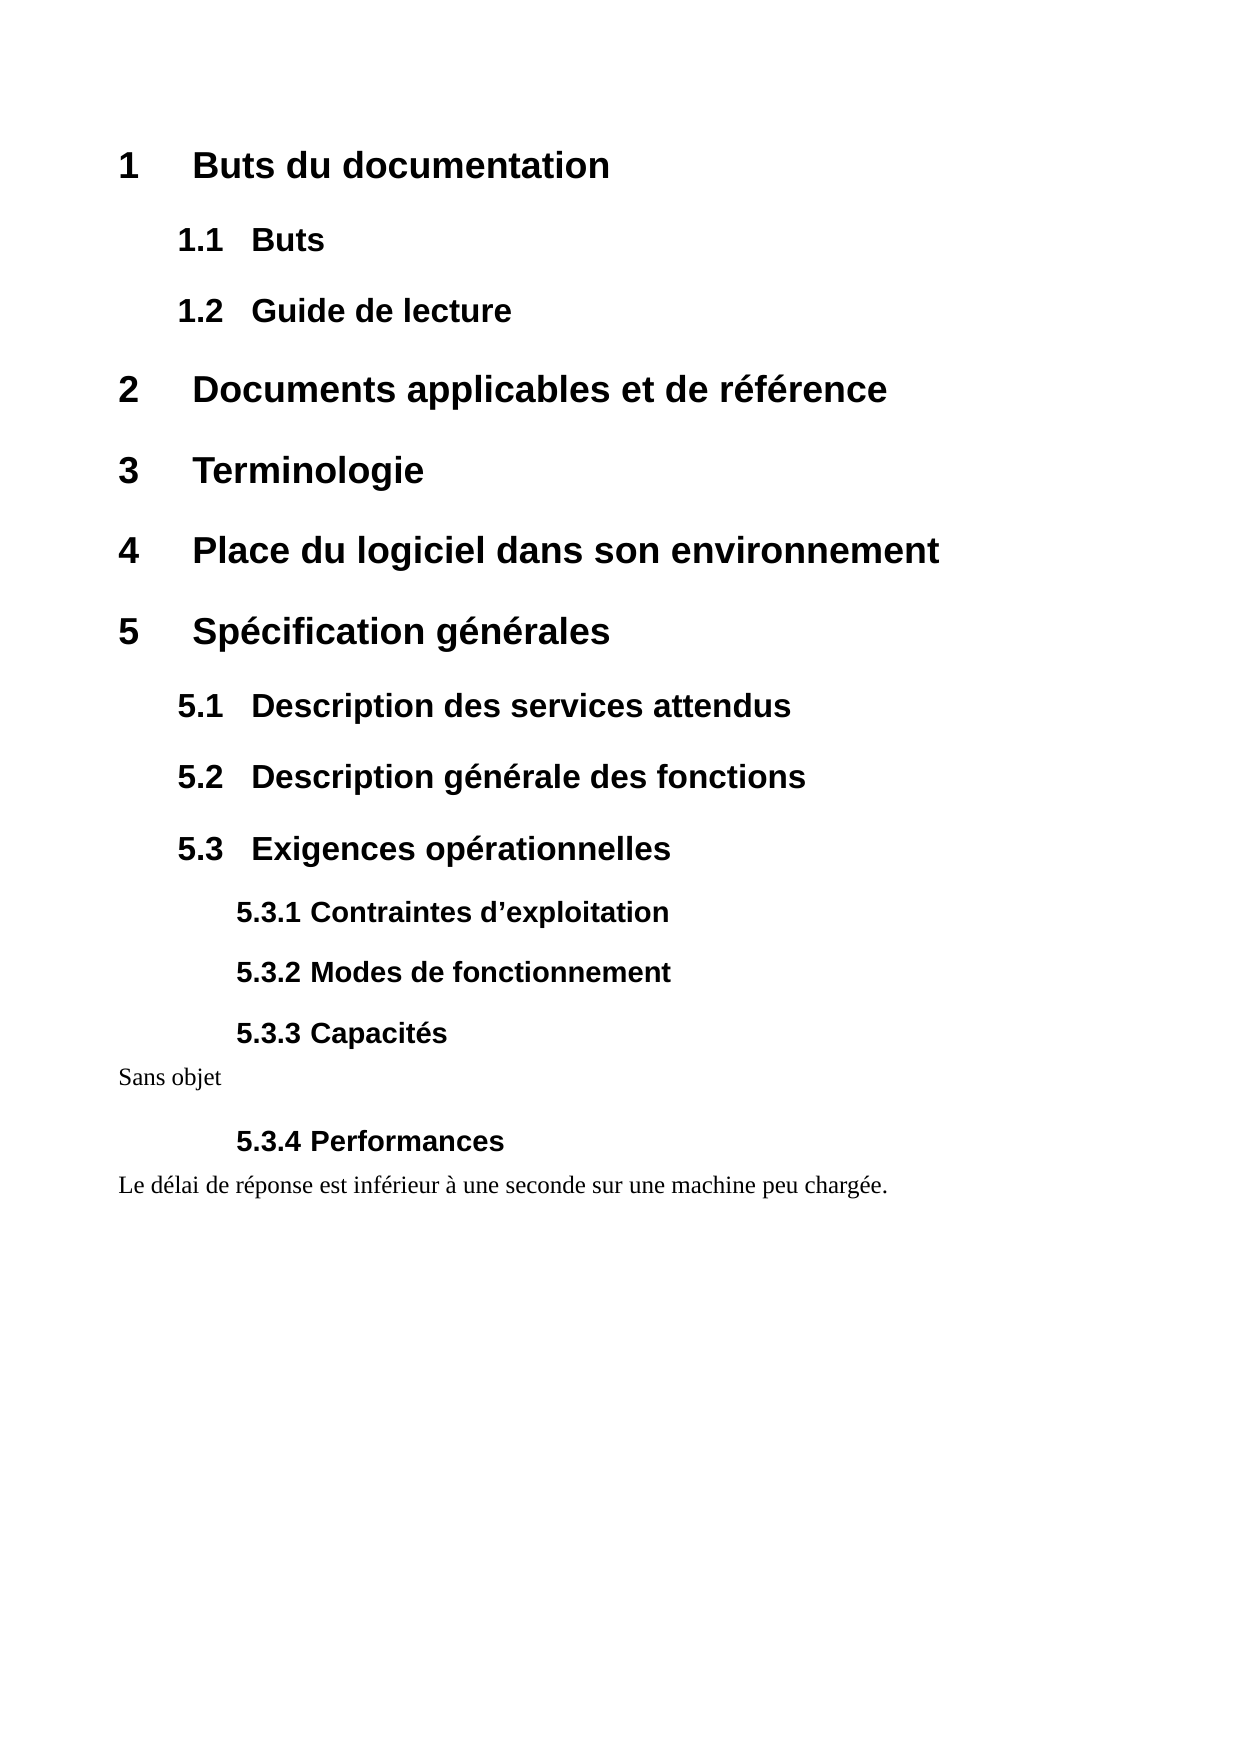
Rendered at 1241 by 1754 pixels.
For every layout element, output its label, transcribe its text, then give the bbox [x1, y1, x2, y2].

subtitle Performances [236, 1124, 1122, 1158]
subtitle Buts [177, 219, 1122, 258]
subtitle Contraintes d’exploitation [236, 895, 1122, 928]
subtitle Buts du documentation [118, 143, 1122, 186]
subtitle Description générale des fonctions [177, 757, 1122, 796]
subtitle Documents applicables et de référence [118, 367, 1122, 410]
text Le délai de réponse est inférieur à une seconde sur une machine peu chargée. [118, 1170, 1122, 1199]
subtitle Exigences opérationnelles [177, 829, 1122, 868]
subtitle Description des services attendus [177, 686, 1122, 724]
subtitle Modes de fonctionnement [236, 955, 1122, 989]
subtitle Spécification générales [118, 609, 1122, 652]
subtitle Place du logiciel dans son environnement [118, 528, 1122, 572]
subtitle Terminologie [118, 448, 1122, 491]
text Sans objet [118, 1062, 1122, 1091]
subtitle Capacités [236, 1016, 1122, 1049]
subtitle Guide de lecture [177, 291, 1122, 330]
